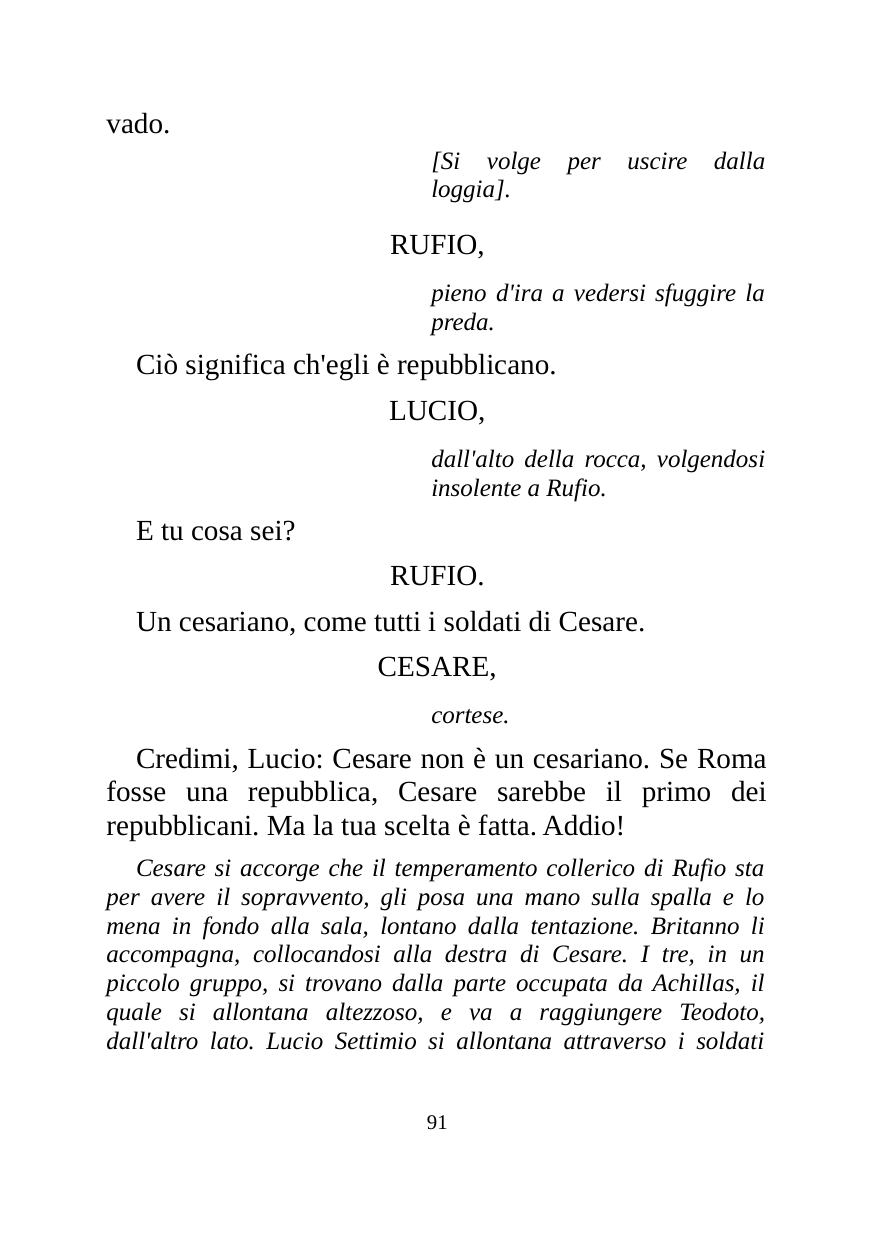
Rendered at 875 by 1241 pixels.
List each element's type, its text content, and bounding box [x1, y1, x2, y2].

text LUCIO, [106, 393, 768, 426]
text Credimi, Lucio: Cesare non è un cesariano. Se Roma fosse una repubblica, Cesare sarebbe il primo dei repubblicani. Ma la tua scelta è fatta. Addio! [106, 741, 768, 841]
text vado. [106, 106, 768, 140]
text E tu cosa sei? [106, 513, 768, 547]
text Cesare si accorge che il temperamento collerico di Rufio sta per avere il sopravvento, gli posa una mano sulla spalla e lo mena in fondo alla sala, lontano dalla tentazione. Britanno li accompagna, collocandosi alla destra di Cesare. I tre, in un piccolo gruppo, si trovano dalla parte occupata da Achillas, il quale si allontana altezzoso, e va a raggiungere Teodoto, dall'altro lato. Lucio Settimio si allontana attraverso i soldati [106, 853, 768, 1054]
text [Si volge per uscire dalla loggia]. [431, 146, 768, 203]
text CESARE, [106, 649, 768, 683]
text RUFIO, [106, 227, 768, 260]
text cortese. [431, 700, 768, 729]
text RUFIO. [106, 558, 768, 592]
text Ciò significa ch'egli è repubblicano. [106, 347, 768, 381]
text Un cesariano, come tutti i soldati di Cesare. [106, 604, 768, 637]
text pieno d'ira a vedersi sfuggire la preda. [431, 278, 768, 336]
text dall'alto della rocca, volgendosi insolente a Rufio. [431, 444, 768, 501]
